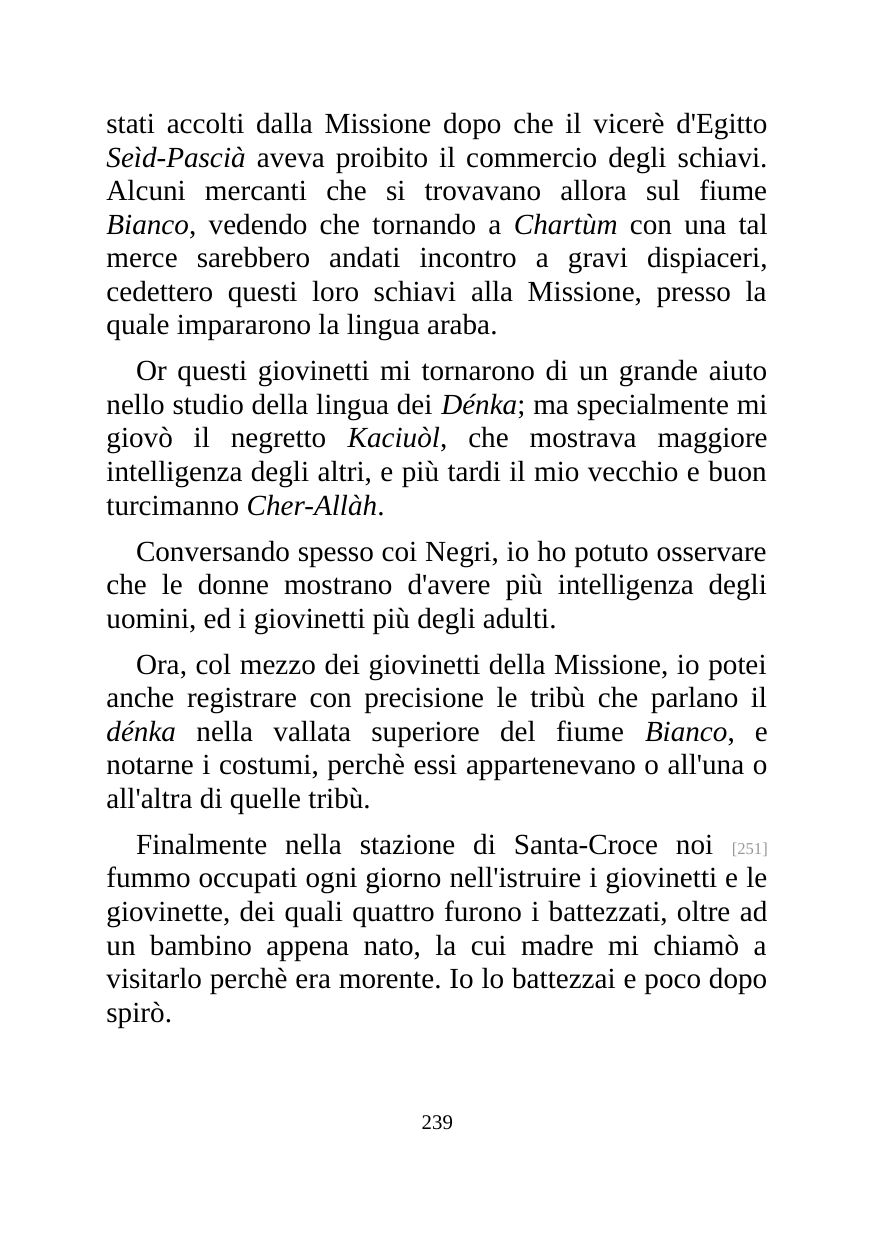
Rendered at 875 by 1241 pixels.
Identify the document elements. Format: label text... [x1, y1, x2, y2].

text Ora, col mezzo dei giovinetti della Missione, io potei anche registrare con precisione le tribù che parlano il dénka nella vallata superiore del fiume Bianco, e notarne i costumi, perchè essi appartenevano o all'una o all'altra di quelle tribù. [106, 647, 768, 814]
text Conversando spesso coi Negri, io ho potuto osservare che le donne mostrano d'avere più intelligenza degli uomini, ed i giovinetti più degli adulti. [106, 534, 768, 634]
text Or questi giovinetti mi tornarono di un grande aiuto nello studio della lingua dei Dénka; ma specialmente mi giovò il negretto Kaciuòl, che mostrava maggiore intelligenza degli altri, e più tardi il mio vecchio e buon turcimanno Cher-Allàh. [106, 353, 768, 521]
text stati accolti dalla Missione dopo che il vicerè d'Egitto Seìd-Pascià aveva proibito il commercio degli schiavi. Alcuni mercanti che si trovavano allora sul fiume Bianco, vedendo che tornando a Chartùm con una tal merce sarebbero andati incontro a gravi dispiaceri, cedettero questi loro schiavi alla Missione, presso la quale impararono la lingua araba. [106, 106, 768, 341]
text Finalmente nella stazione di Santa-Croce noi [251] fummo occupati ogni giorno nell'istruire i giovinetti e le giovinette, dei quali quattro furono i battezzati, oltre ad un bambino appena nato, la cui madre mi chiamò a visitarlo perchè era morente. Io lo battezzai e poco dopo spirò. [106, 827, 768, 1028]
